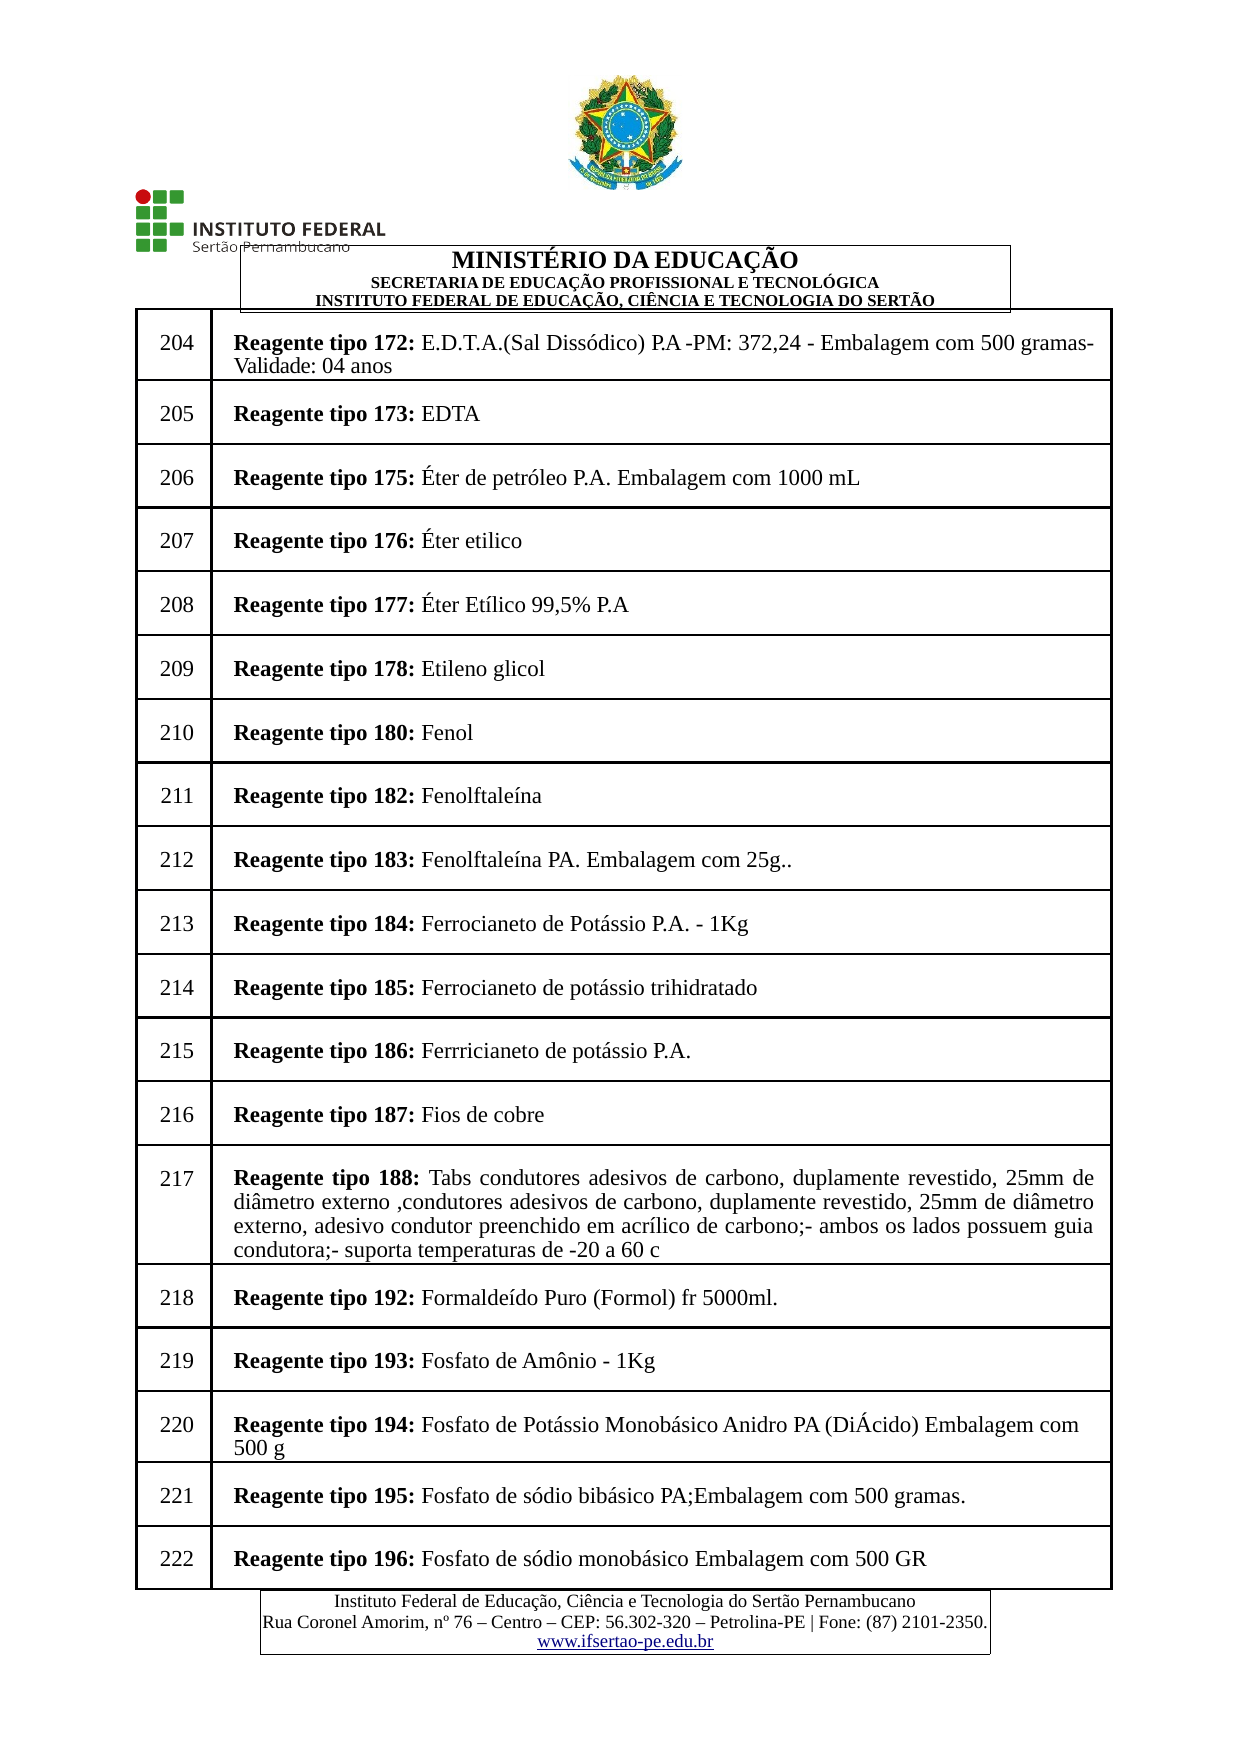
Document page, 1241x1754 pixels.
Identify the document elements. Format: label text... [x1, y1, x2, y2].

table_cell 205 [138, 381, 210, 443]
table_cell 208 [138, 572, 210, 634]
table_cell 222 [138, 1527, 210, 1588]
table_cell 214 [138, 955, 210, 1016]
table_cell 206 [138, 445, 210, 506]
table_cell 204 [138, 310, 210, 379]
table_cell Reagente tipo 183: Fenolftaleína PA. Embalagem com 25g.. [213, 827, 1110, 889]
table_cell 218 [138, 1265, 210, 1326]
picture [568, 75, 683, 190]
table_cell 221 [138, 1463, 210, 1524]
table_cell Reagente tipo 196: Fosfato de sódio monobásico Embalagem com 500 GR [213, 1527, 1110, 1588]
table_cell 211 [138, 764, 210, 825]
table_cell Reagente tipo 180: Fenol [213, 700, 1110, 761]
table_cell 213 [138, 891, 210, 953]
table_cell Reagente tipo 182: Fenolftaleína [213, 764, 1110, 825]
table_cell 219 [138, 1329, 210, 1390]
table_cell Reagente tipo 195: Fosfato de sódio bibásico PA;Embalagem com 500 gramas. [213, 1463, 1110, 1524]
table_cell 217 [138, 1146, 210, 1263]
table_cell Reagente tipo 184: Ferrocianeto de Potássio P.A. - 1Kg [213, 891, 1110, 953]
table_cell 215 [138, 1019, 210, 1080]
table_cell Reagente tipo 176: Éter etilico [213, 509, 1110, 570]
table_cell 220 [138, 1392, 210, 1461]
table_cell Reagente tipo 175: Éter de petróleo P.A. Embalagem com 1000 mL [213, 445, 1110, 506]
table_cell Reagente tipo 194: Fosfato de Potássio Monobásico Anidro PA (DiÁcido) Embalagem com 500 g [213, 1392, 1110, 1461]
table_cell Reagente tipo 188: Tabs condutores adesivos de carbono, duplamente revestido, 25mm de diâmetro externo ,condutores adesivos de carbono, duplamente revestido, 25mm de diâmetro externo, adesivo condutor preenchido em acrílico de carbono;- ambos os lados possuem guia condutora;- suporta temperaturas de -20 a 60 c [213, 1146, 1110, 1263]
table_cell 209 [138, 636, 210, 698]
table_cell Reagente tipo 187: Fios de cobre [213, 1082, 1110, 1144]
table_cell 207 [138, 509, 210, 570]
table_cell Reagente tipo 178: Etileno glicol [213, 636, 1110, 698]
table_cell Reagente tipo 177: Éter Etílico 99,5% P.A [213, 572, 1110, 634]
table_cell 210 [138, 700, 210, 761]
picture [135, 189, 386, 252]
table_cell 212 [138, 827, 210, 889]
table_cell Reagente tipo 185: Ferrocianeto de potássio trihidratado [213, 955, 1110, 1016]
table_cell Reagente tipo 186: Ferrricianeto de potássio P.A. [213, 1019, 1110, 1080]
table_cell Reagente tipo 193: Fosfato de Amônio - 1Kg [213, 1329, 1110, 1390]
table_cell Reagente tipo 192: Formaldeído Puro (Formol) fr 5000ml. [213, 1265, 1110, 1326]
table_cell 216 [138, 1082, 210, 1144]
table_cell Reagente tipo 173: EDTA [213, 381, 1110, 443]
table_cell Reagente tipo 172: E.D.T.A.(Sal Dissódico) P.A -PM: 372,24 - Embalagem com 500 gramas- Validade: 04 anos [213, 310, 1110, 379]
